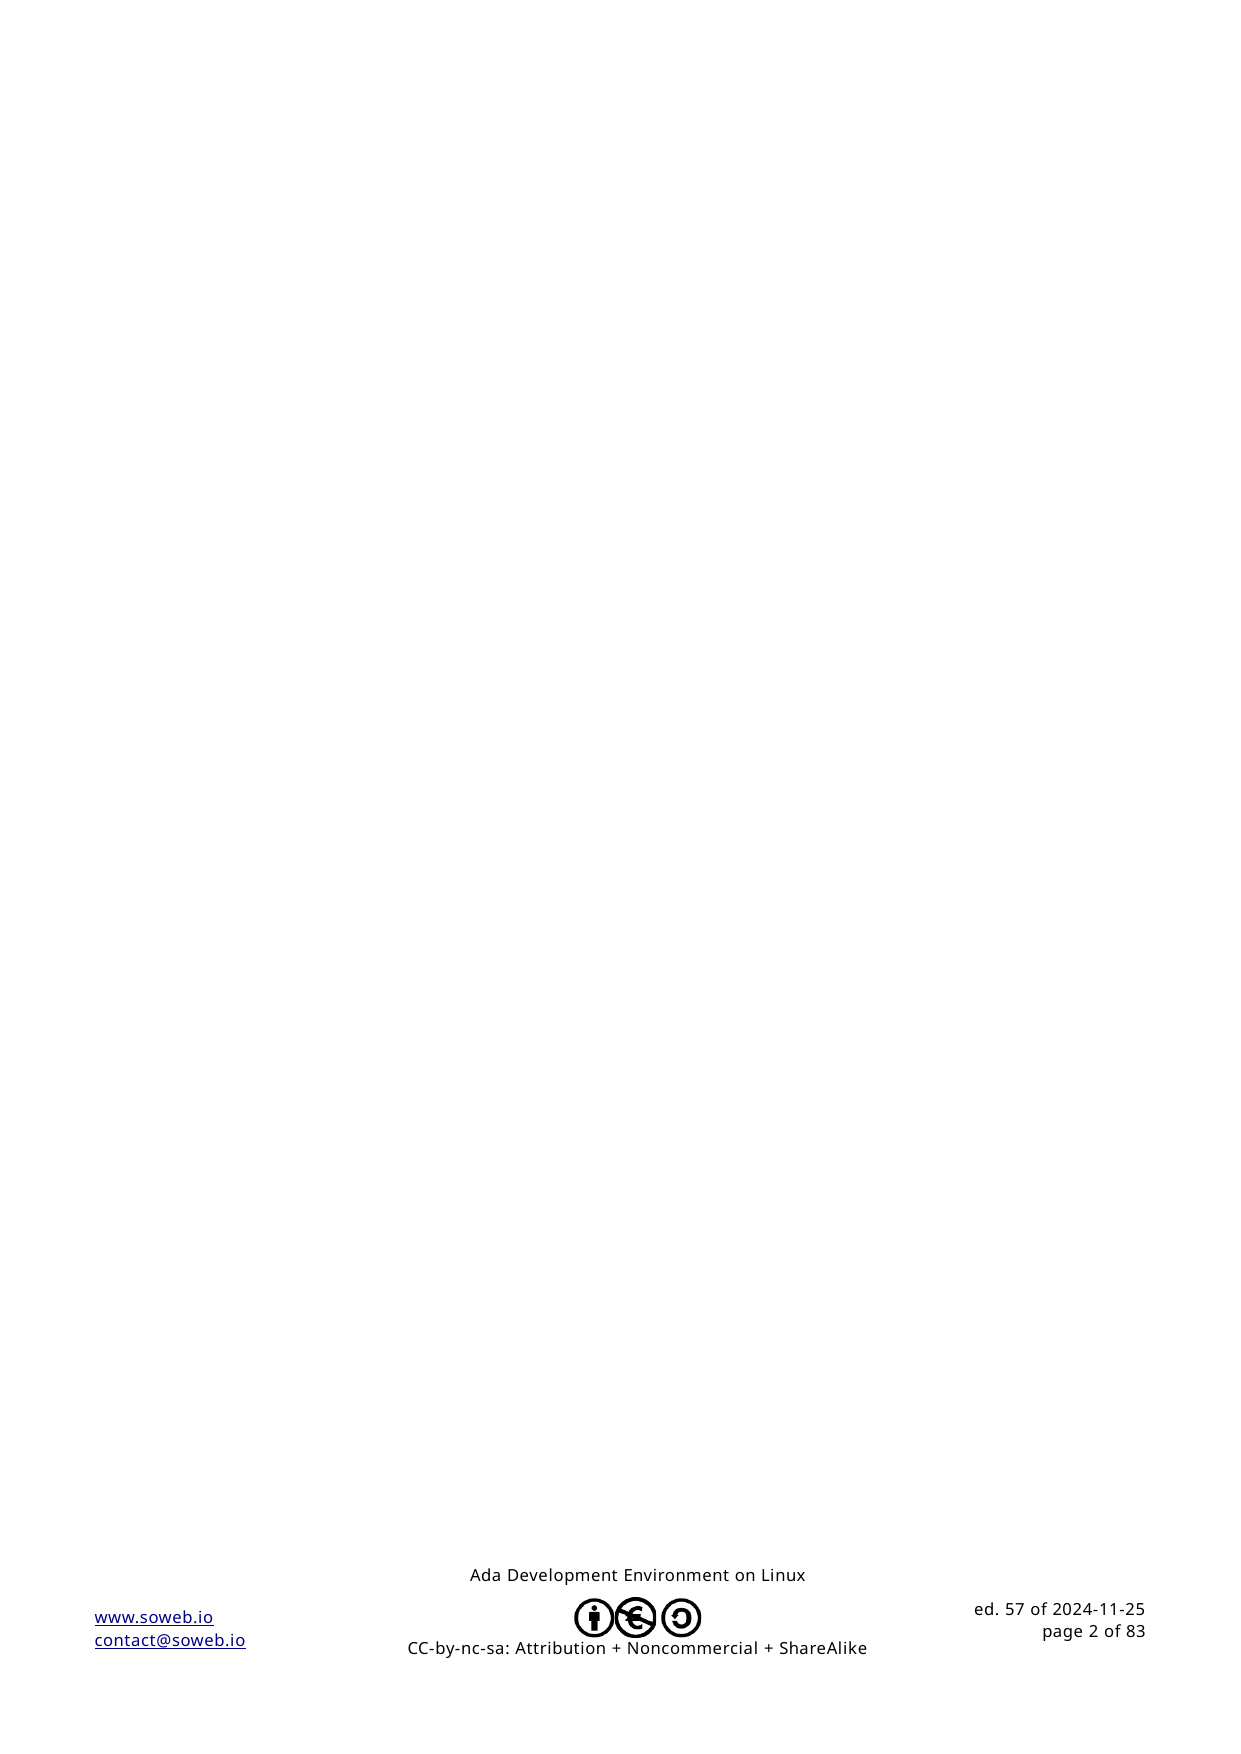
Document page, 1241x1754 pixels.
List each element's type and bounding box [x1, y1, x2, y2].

picture [660, 1597, 702, 1638]
picture [573, 1597, 657, 1638]
